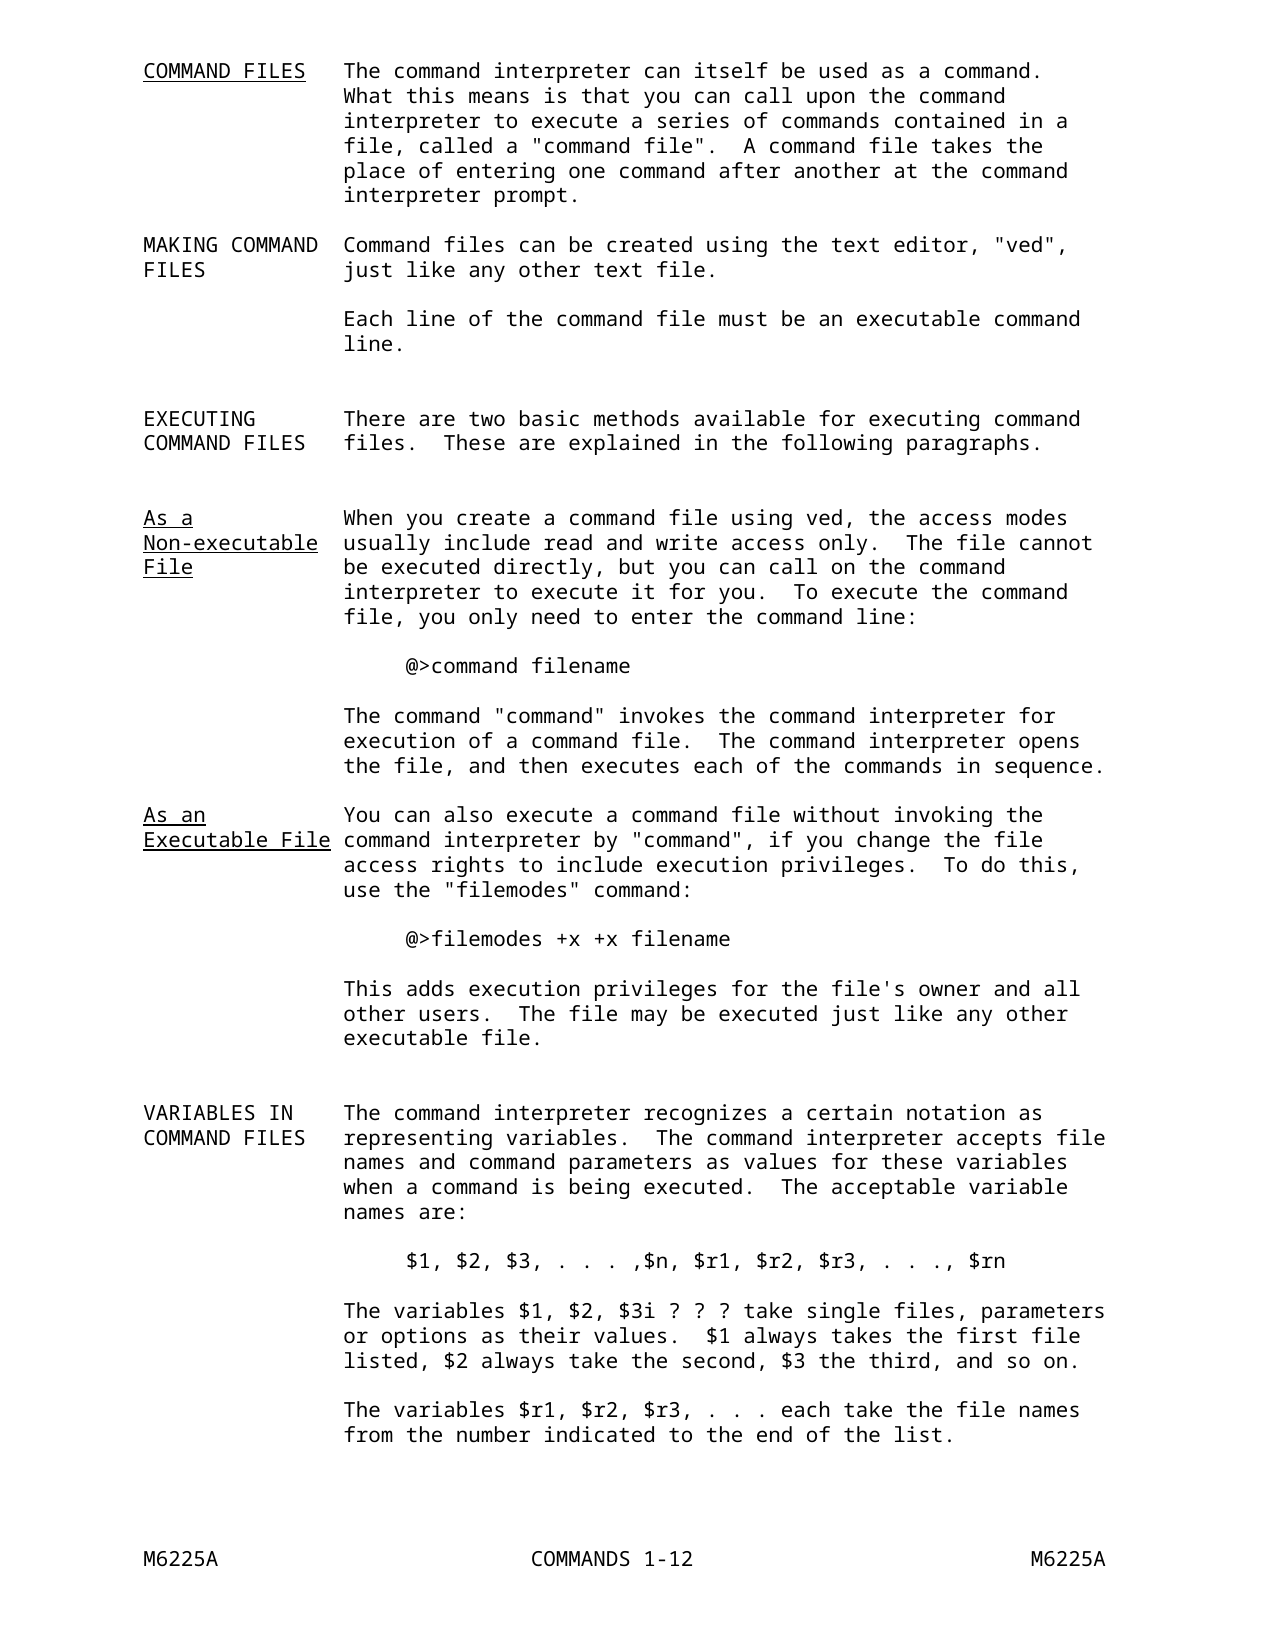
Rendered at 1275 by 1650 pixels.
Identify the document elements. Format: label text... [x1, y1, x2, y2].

text $1, $2, $3, . . . ,$n, $r1, $r2, $r3, . . ., $rn [118, 1249, 1145, 1274]
text FILES just like any other text file. [118, 257, 1145, 282]
text The variables $1, $2, $3i ? ? ? take single files, parameters [118, 1299, 1145, 1323]
text As an You can also execute a command file without invoking the [118, 803, 1145, 828]
text or options as their values. $1 always takes the first file [118, 1323, 1145, 1348]
text other users. The file may be executed just like any other [118, 1001, 1145, 1026]
text names are: [118, 1199, 1145, 1224]
text the file, and then executes each of the commands in sequence. [118, 753, 1145, 778]
text execution of a command file. The command interpreter opens [118, 728, 1145, 753]
text File be executed directly, but you can call on the command [118, 555, 1145, 580]
text access rights to include execution privileges. To do this, [118, 852, 1145, 877]
text Executable File command interpreter by "command", if you change the file [118, 828, 1145, 852]
text VARIABLES IN The command interpreter recognizes a certain notation as [118, 1100, 1145, 1125]
text COMMAND FILES representing variables. The command interpreter accepts file [118, 1125, 1145, 1150]
text interpreter to execute it for you. To execute the command [118, 580, 1145, 604]
text interpreter prompt. [118, 183, 1145, 208]
text @>filemodes +x +x filename [118, 927, 1145, 952]
text executable file. [118, 1026, 1145, 1051]
text What this means is that you can call upon the command [118, 84, 1145, 109]
text from the number indicated to the end of the list. [118, 1423, 1145, 1447]
text As a When you create a command file using ved, the access modes [118, 505, 1145, 530]
text The command "command" invokes the command interpreter for [118, 704, 1145, 728]
text place of entering one command after another at the command [118, 158, 1145, 183]
text @>command filename [118, 654, 1145, 679]
text Each line of the command file must be an executable command [118, 307, 1145, 332]
text interpreter to execute a series of commands contained in a [118, 109, 1145, 133]
text use the "filemodes" command: [118, 877, 1145, 902]
text line. [118, 332, 1145, 357]
text M6225A COMMANDS 1-12 M6225A [118, 1547, 1145, 1571]
text file, called a "command file". A command file takes the [118, 133, 1145, 158]
text MAKING COMMAND Command files can be created using the text editor, "ved", [118, 233, 1145, 257]
text when a command is being executed. The acceptable variable [118, 1175, 1145, 1199]
text names and command parameters as values for these variables [118, 1150, 1145, 1175]
text This adds execution privileges for the file's owner and all [118, 976, 1145, 1001]
text COMMAND FILES files. These are explained in the following paragraphs. [118, 431, 1145, 456]
text The variables $r1, $r2, $r3, . . . each take the file names [118, 1398, 1145, 1423]
text file, you only need to enter the command line: [118, 604, 1145, 629]
text COMMAND FILES The command interpreter can itself be used as a command. [118, 59, 1145, 84]
text Non-executable usually include read and write access only. The file cannot [118, 530, 1145, 555]
text EXECUTING There are two basic methods available for executing command [118, 406, 1145, 431]
text listed, $2 always take the second, $3 the third, and so on. [118, 1348, 1145, 1373]
